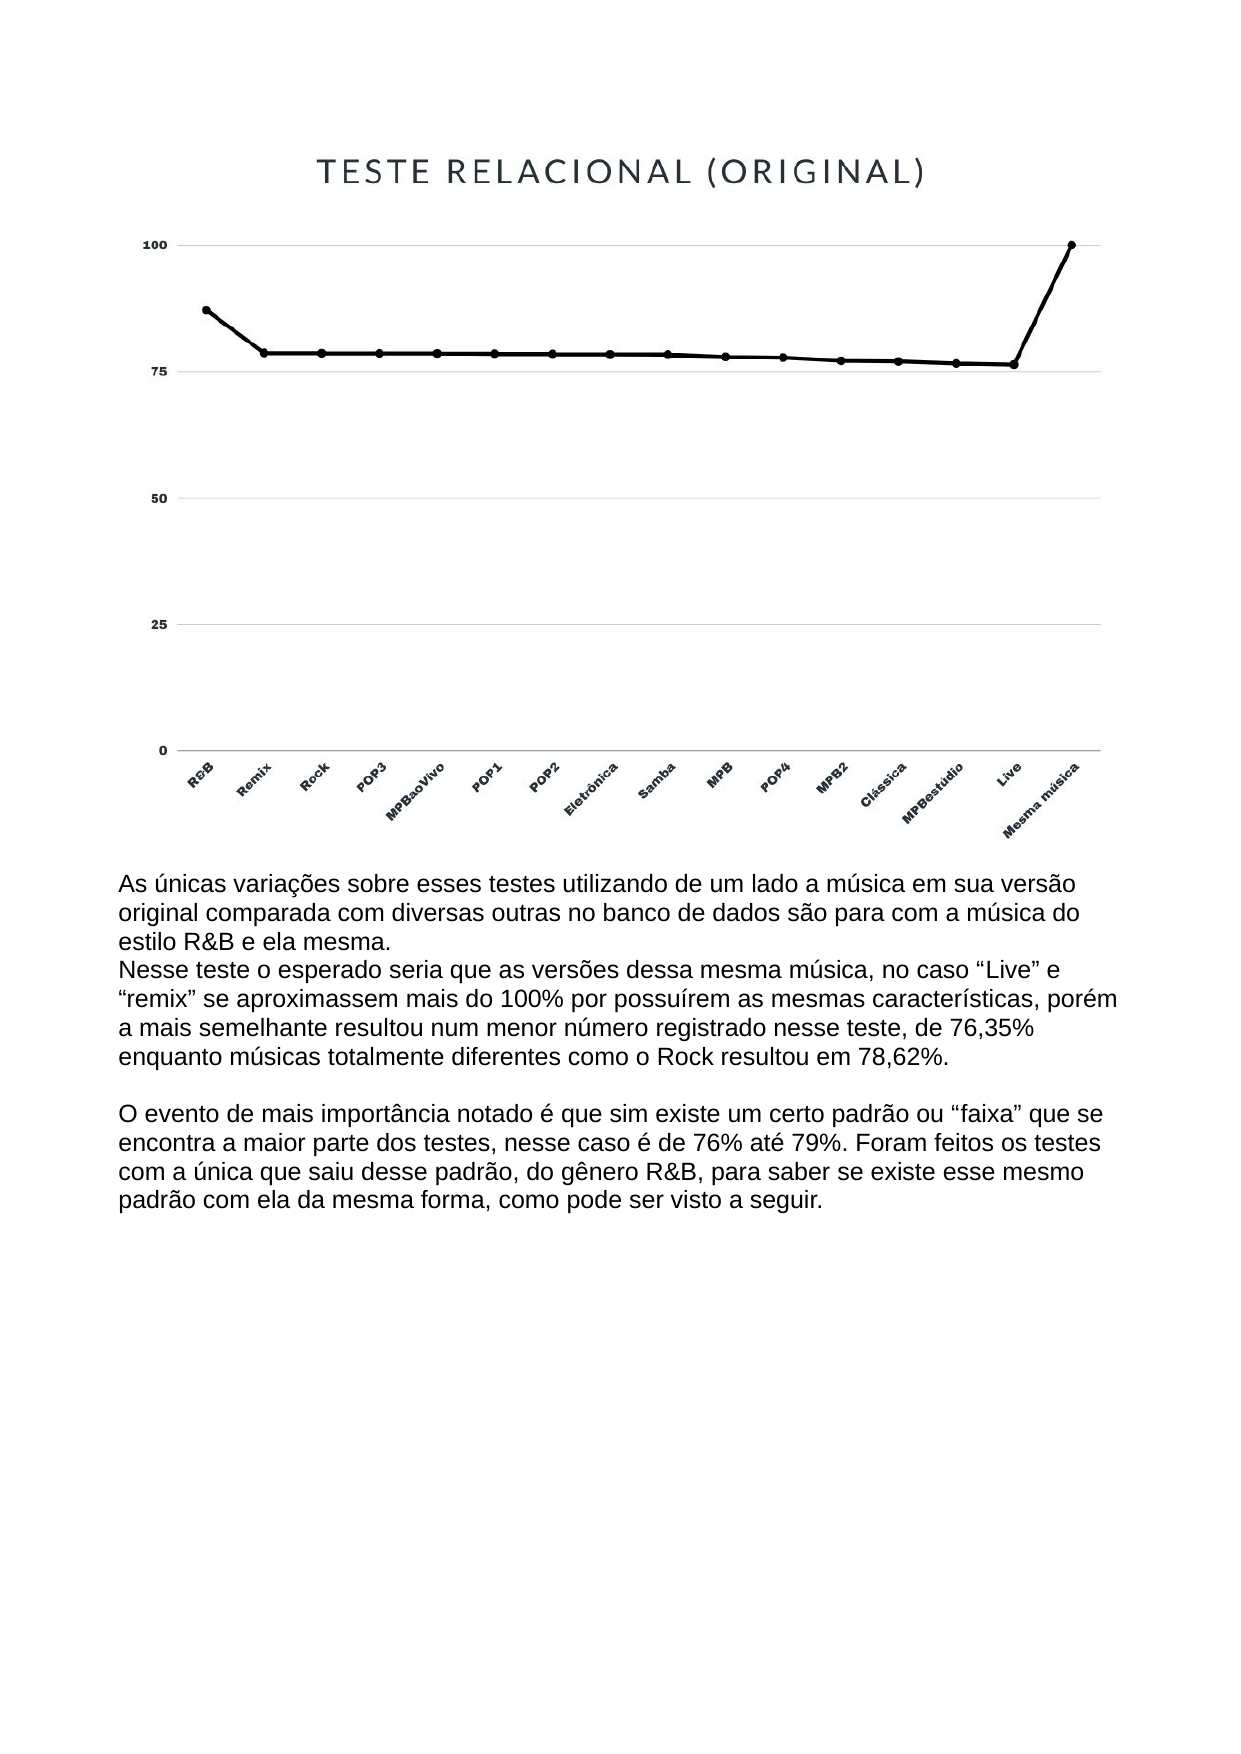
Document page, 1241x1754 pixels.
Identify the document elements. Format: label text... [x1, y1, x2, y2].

text Nesse teste o esperado seria que as versões dessa mesma música, no caso “Live” e “remix” se aproximassem mais do 100% por possuírem as mesmas características, porém a mais semelhante resultou num menor número registrado nesse teste, de 76,35% enquanto músicas totalmente diferentes como o Rock resultou em 78,62%. [118, 955, 1122, 1070]
picture [138, 118, 1102, 841]
text As únicas variações sobre esses testes utilizando de um lado a música em sua versão original comparada com diversas outras no banco de dados são para com a música do estilo R&B e ela mesma. [118, 869, 1122, 955]
text O evento de mais importância notado é que sim existe um certo padrão ou “faixa” que se encontra a maior parte dos testes, nesse caso é de 76% até 79%. Foram feitos os testes com a única que saiu desse padrão, do gênero R&B, para saber se existe esse mesmo padrão com ela da mesma forma, como pode ser visto a seguir. [118, 1099, 1122, 1214]
